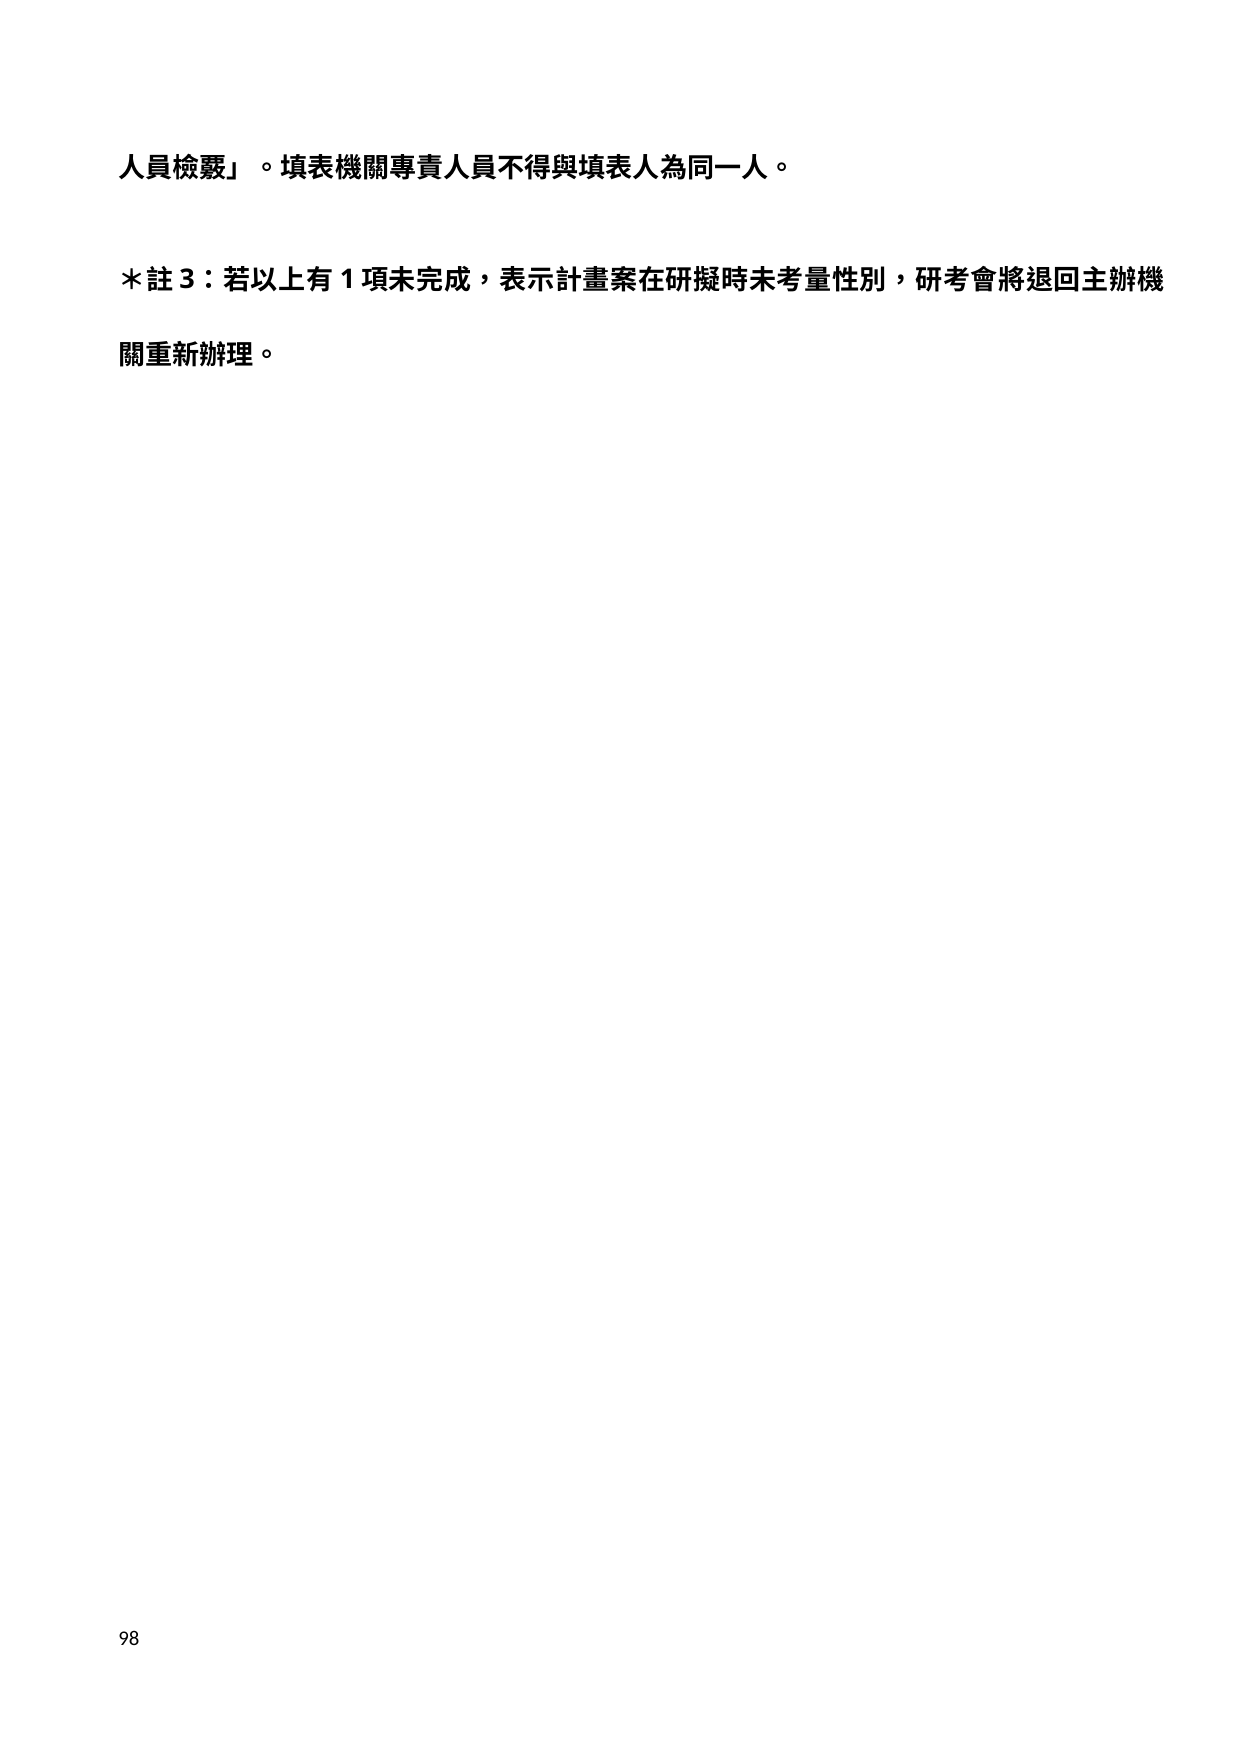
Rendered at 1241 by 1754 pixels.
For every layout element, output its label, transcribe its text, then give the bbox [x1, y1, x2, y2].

text ＊註3：若以上有1項未完成，表示計畫案在研擬時未考量性別，研考會將退回主辦機關重新辦理。 [118, 234, 1166, 384]
text 人員檢覈」。填表機關專責人員不得與填表人為同一人。 [118, 122, 1166, 197]
